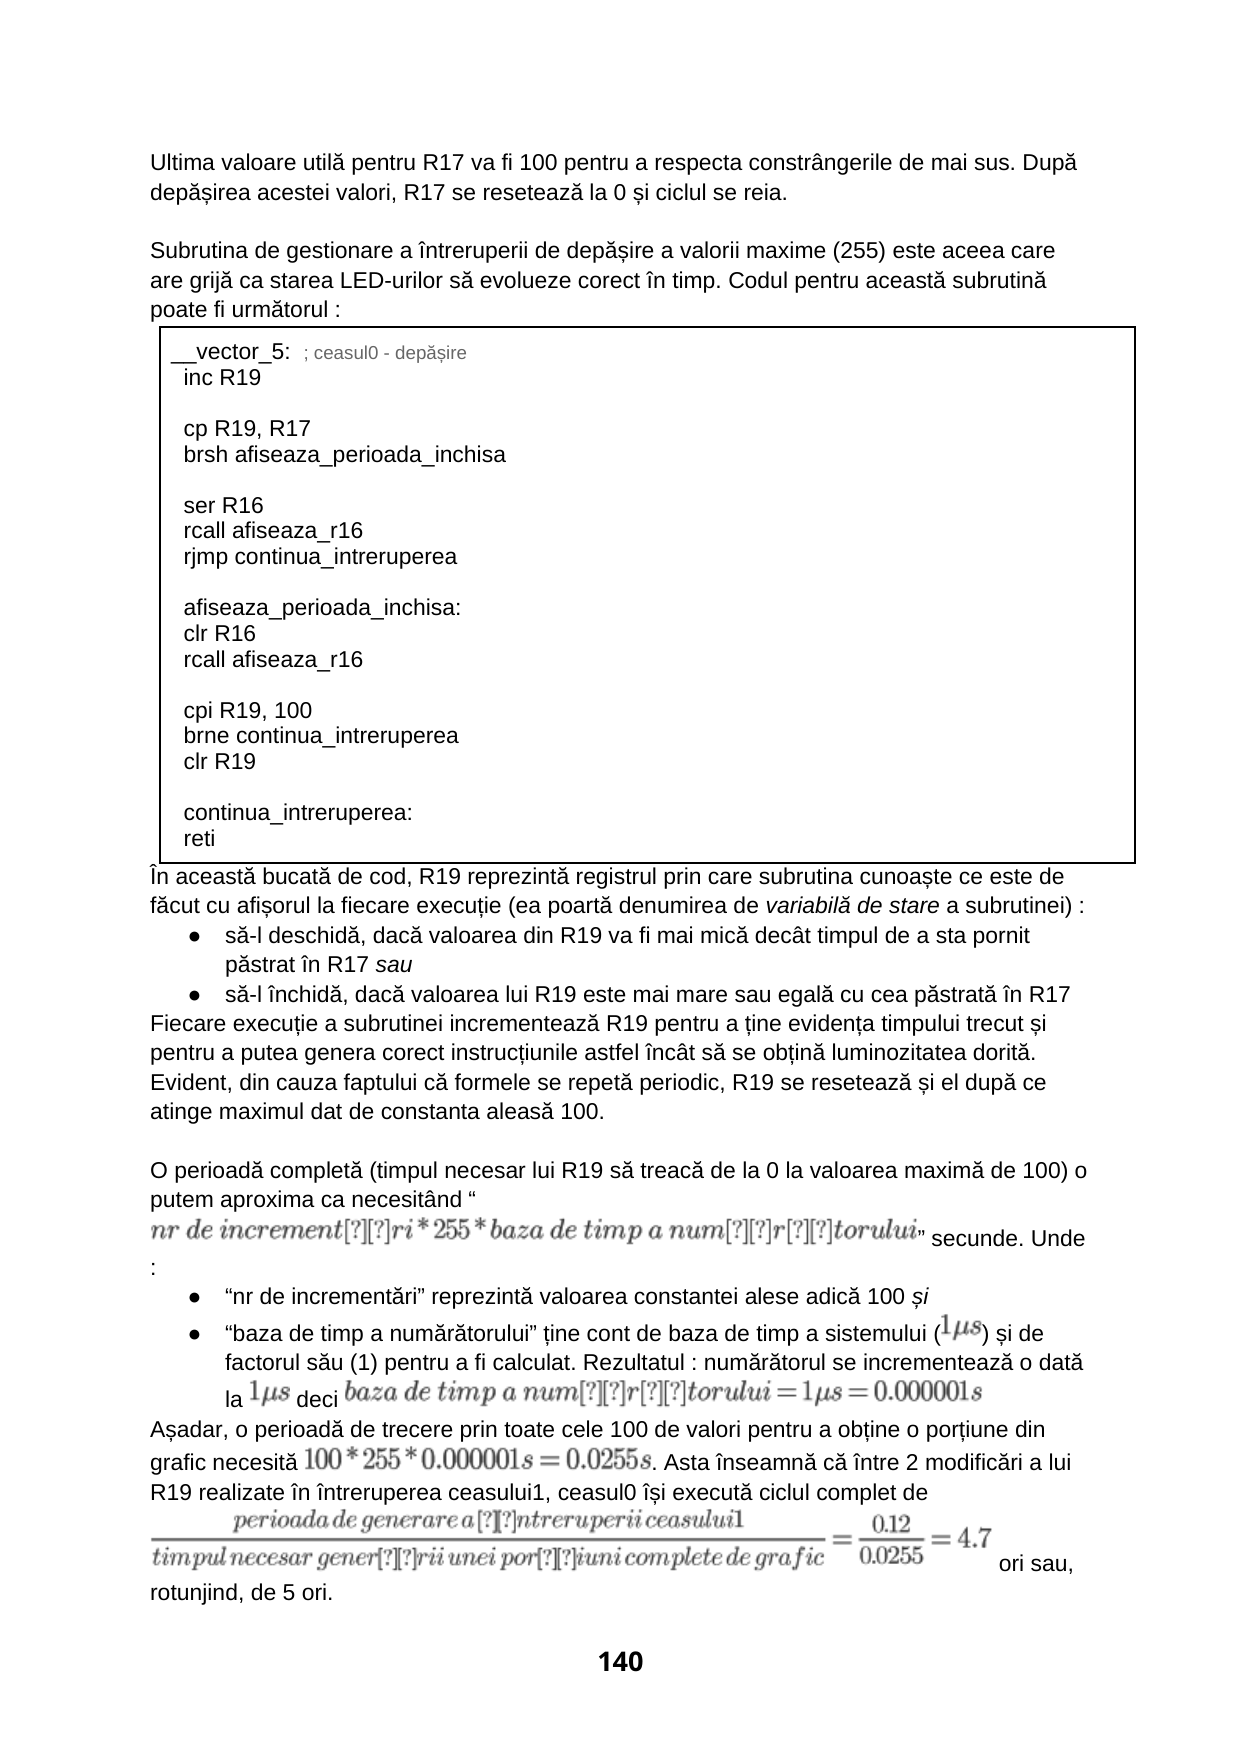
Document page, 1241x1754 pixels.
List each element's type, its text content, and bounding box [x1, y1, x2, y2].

picture [941, 1313, 982, 1342]
list “baza de timp a numărătorului” ține cont de baza de timp a sistemului () și de factorul său (1) pentru a fi calculat. Rezultatul : numărătorul se incrementează o dată la deci [187, 1313, 1091, 1412]
text În această bucată de cod, R19 reprezintă registrul prin care subrutina cunoaște ce este de făcut cu afișorul la fiecare execuție (ea poartă denumirea de variabilă de stare a subrutinei) : [150, 864, 1091, 919]
text Evident, din cauza faptului că formele se repetă periodic, R19 se resetează și el după ce atinge maximul dat de constanta aleasă 100. [150, 1069, 1091, 1124]
text Subrutina de gestionare a întreruperii de depășire a valorii maxime (255) este aceea care are grijă ca starea LED-urilor să evolueze corect în timp. Codul pentru această subrutină poate fi următorul : [150, 238, 1091, 322]
list să-l deschidă, dacă valoarea din R19 va fi mai mică decât timpul de a sta pornit păstrat în R17 sau [187, 922, 1091, 977]
table_header __vector_5: ; ceasul0 - depășire inc R19 cp R19, R17 brsh afiseaza_perioada_inchisa ser R16 rcall afiseaza_r16 rjmp continua_intreruperea afiseaza_perioada_inchisa: clr R16 rcall afiseaza_r16 cpi R19, 100 brne continua_intreruperea clr R19 continua_intreruperea: reti [161, 328, 1134, 862]
text Fiecare execuție a subrutinei incrementează R19 pentru a ține evidența timpului trecut și pentru a putea genera corect instrucțiunile astfel încât să se obțină luminozitatea dorită. [150, 1011, 1091, 1066]
picture [150, 1216, 918, 1246]
list să-l închidă, dacă valoarea lui R19 este mai mare sau egală cu cea păstrată în R17 [187, 981, 1091, 1007]
text O perioadă completă (timpul necesar lui R19 să treacă de la 0 la valoarea maximă de 100) o putem aproxima ca necesitând “” secunde. Unde : [150, 1157, 1091, 1280]
picture [249, 1379, 290, 1408]
picture [304, 1445, 652, 1471]
list “nr de incrementări” reprezintă valoarea constantei alese adică 100 și [187, 1284, 1091, 1309]
text Ultima valoare utilă pentru R17 va fi 100 pentru a respecta constrângerile de mai sus. După depășirea acestei valori, R17 se resetează la 0 și ciclul se reia. [150, 150, 1091, 205]
text Așadar, o perioadă de trecere prin toate cele 100 de valori pentru a obține o porțiune din grafic necesită . Asta înseamnă că între 2 modificări a lui R19 realizate în întreruperea ceasului1, ceasul0 își execută ciclul complet de ori sau, rotunjind, de 5 ori. [150, 1416, 1091, 1605]
picture [150, 1508, 993, 1572]
picture [344, 1379, 983, 1408]
